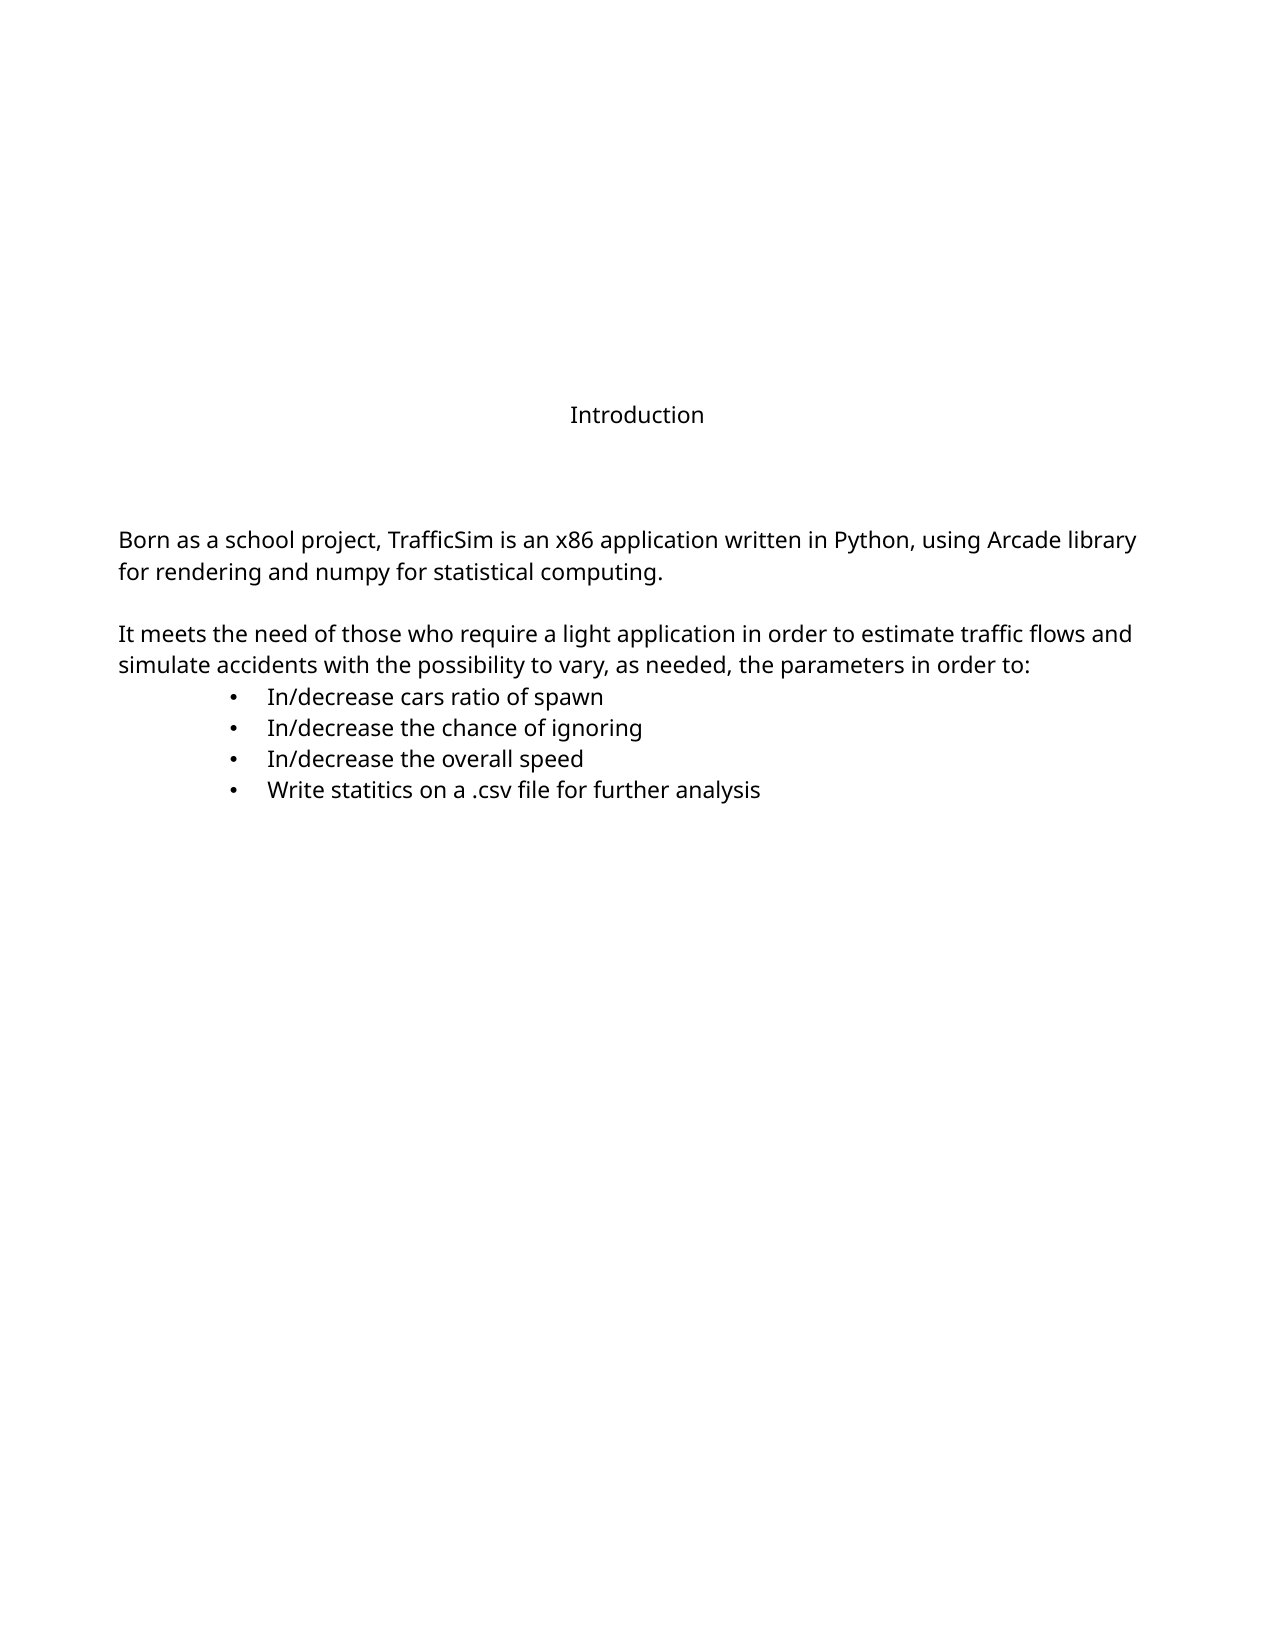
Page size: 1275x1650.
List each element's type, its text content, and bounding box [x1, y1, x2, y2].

list Write statitics on a .csv file for further analysis [229, 774, 1157, 806]
text Introduction [118, 399, 1157, 431]
list In/decrease cars ratio of spawn [229, 681, 1157, 712]
list In/decrease the chance of ignoring [229, 712, 1157, 743]
text It meets the need of those who require a light application in order to estimate traffic flows and simulate accidents with the possibility to vary, as needed, the parameters in order to: [118, 618, 1157, 681]
list In/decrease the overall speed [229, 743, 1157, 774]
text Born as a school project, TrafficSim is an x86 application written in Python, using Arcade library for rendering and numpy for statistical computing. [118, 524, 1157, 587]
